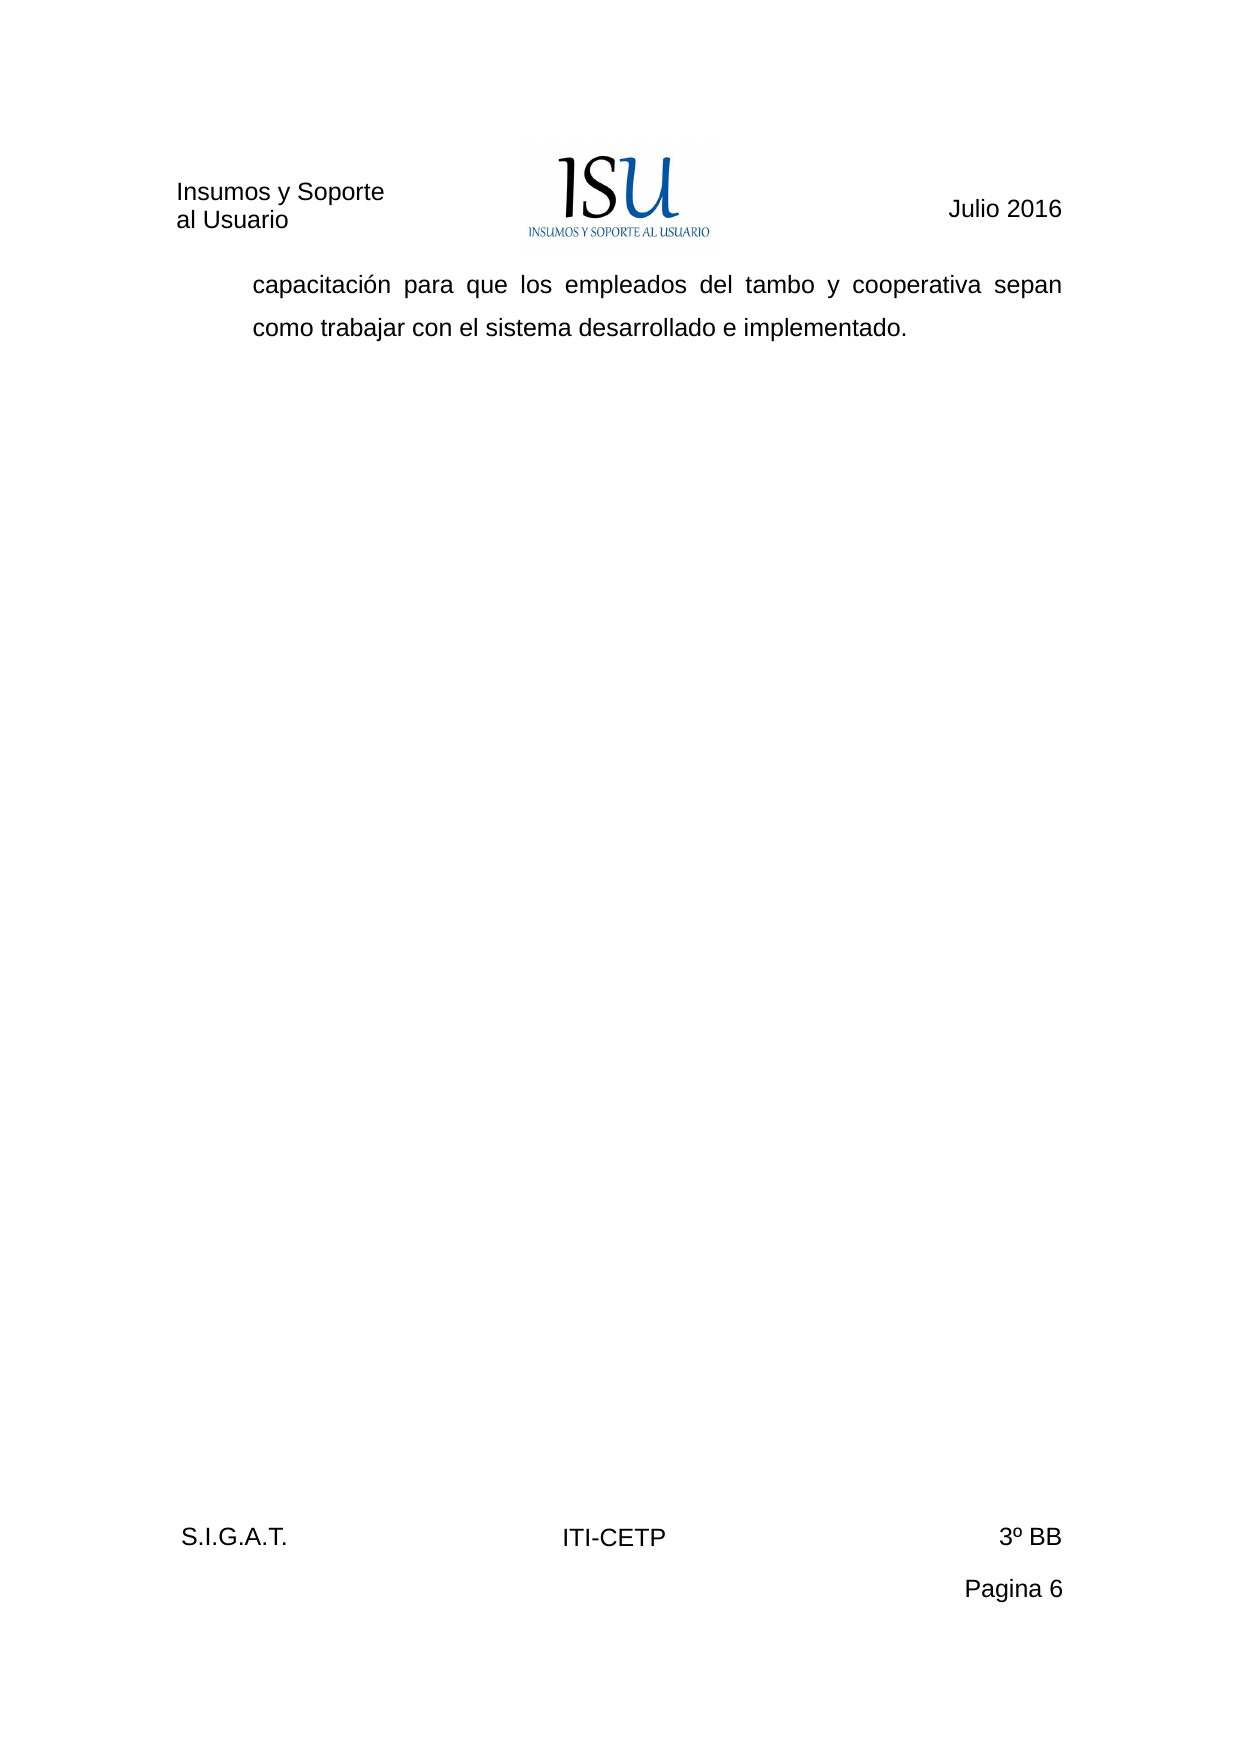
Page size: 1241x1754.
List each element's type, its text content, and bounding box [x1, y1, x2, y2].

picture [517, 138, 723, 252]
list capacitación para que los empleados del tambo y cooperativa sepan como trabajar con el sistema desarrollado e implementado. [215, 270, 1063, 342]
